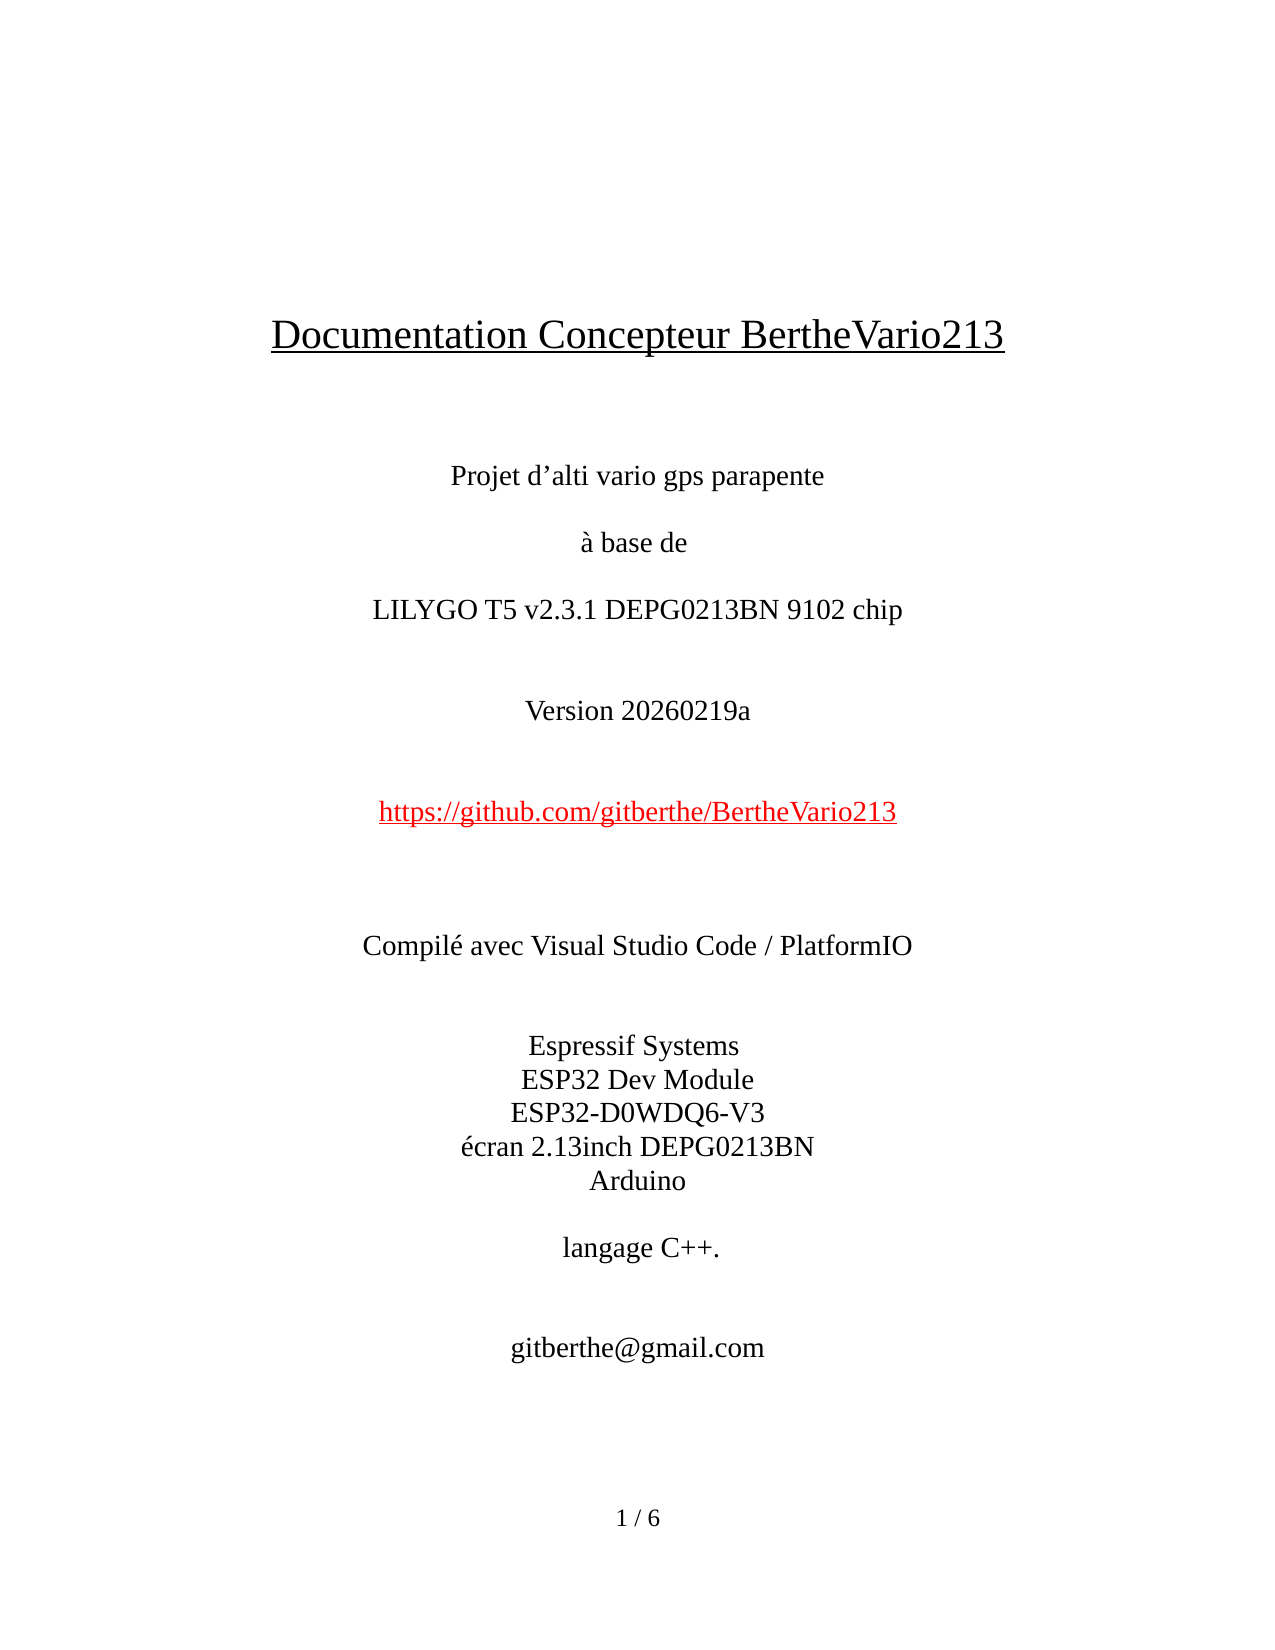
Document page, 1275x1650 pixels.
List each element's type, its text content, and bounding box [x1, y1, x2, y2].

text à base de [118, 525, 1157, 559]
text gitberthe@gmail.com [118, 1330, 1157, 1364]
text ESP32-D0WDQ6-V3 [118, 1096, 1157, 1129]
text ESP32 Dev Module [118, 1062, 1157, 1096]
text LILYGO T5 v2.3.1 DEPG0213BN 9102 chip [118, 592, 1157, 626]
text écran 2.13inch DEPG0213BN [118, 1129, 1157, 1163]
text https://github.com/gitberthe/BertheVario213 [118, 794, 1157, 827]
text Espressif Systems [118, 1028, 1157, 1062]
text Compilé avec Visual Studio Code / PlatformIO [118, 928, 1157, 961]
text Arduino [118, 1163, 1157, 1196]
text Documentation Concepteur BertheVario213 [118, 310, 1157, 358]
text Version 20260219a [118, 693, 1157, 727]
text Projet d’alti vario gps parapente [118, 458, 1157, 492]
text langage C++. [118, 1230, 1157, 1263]
